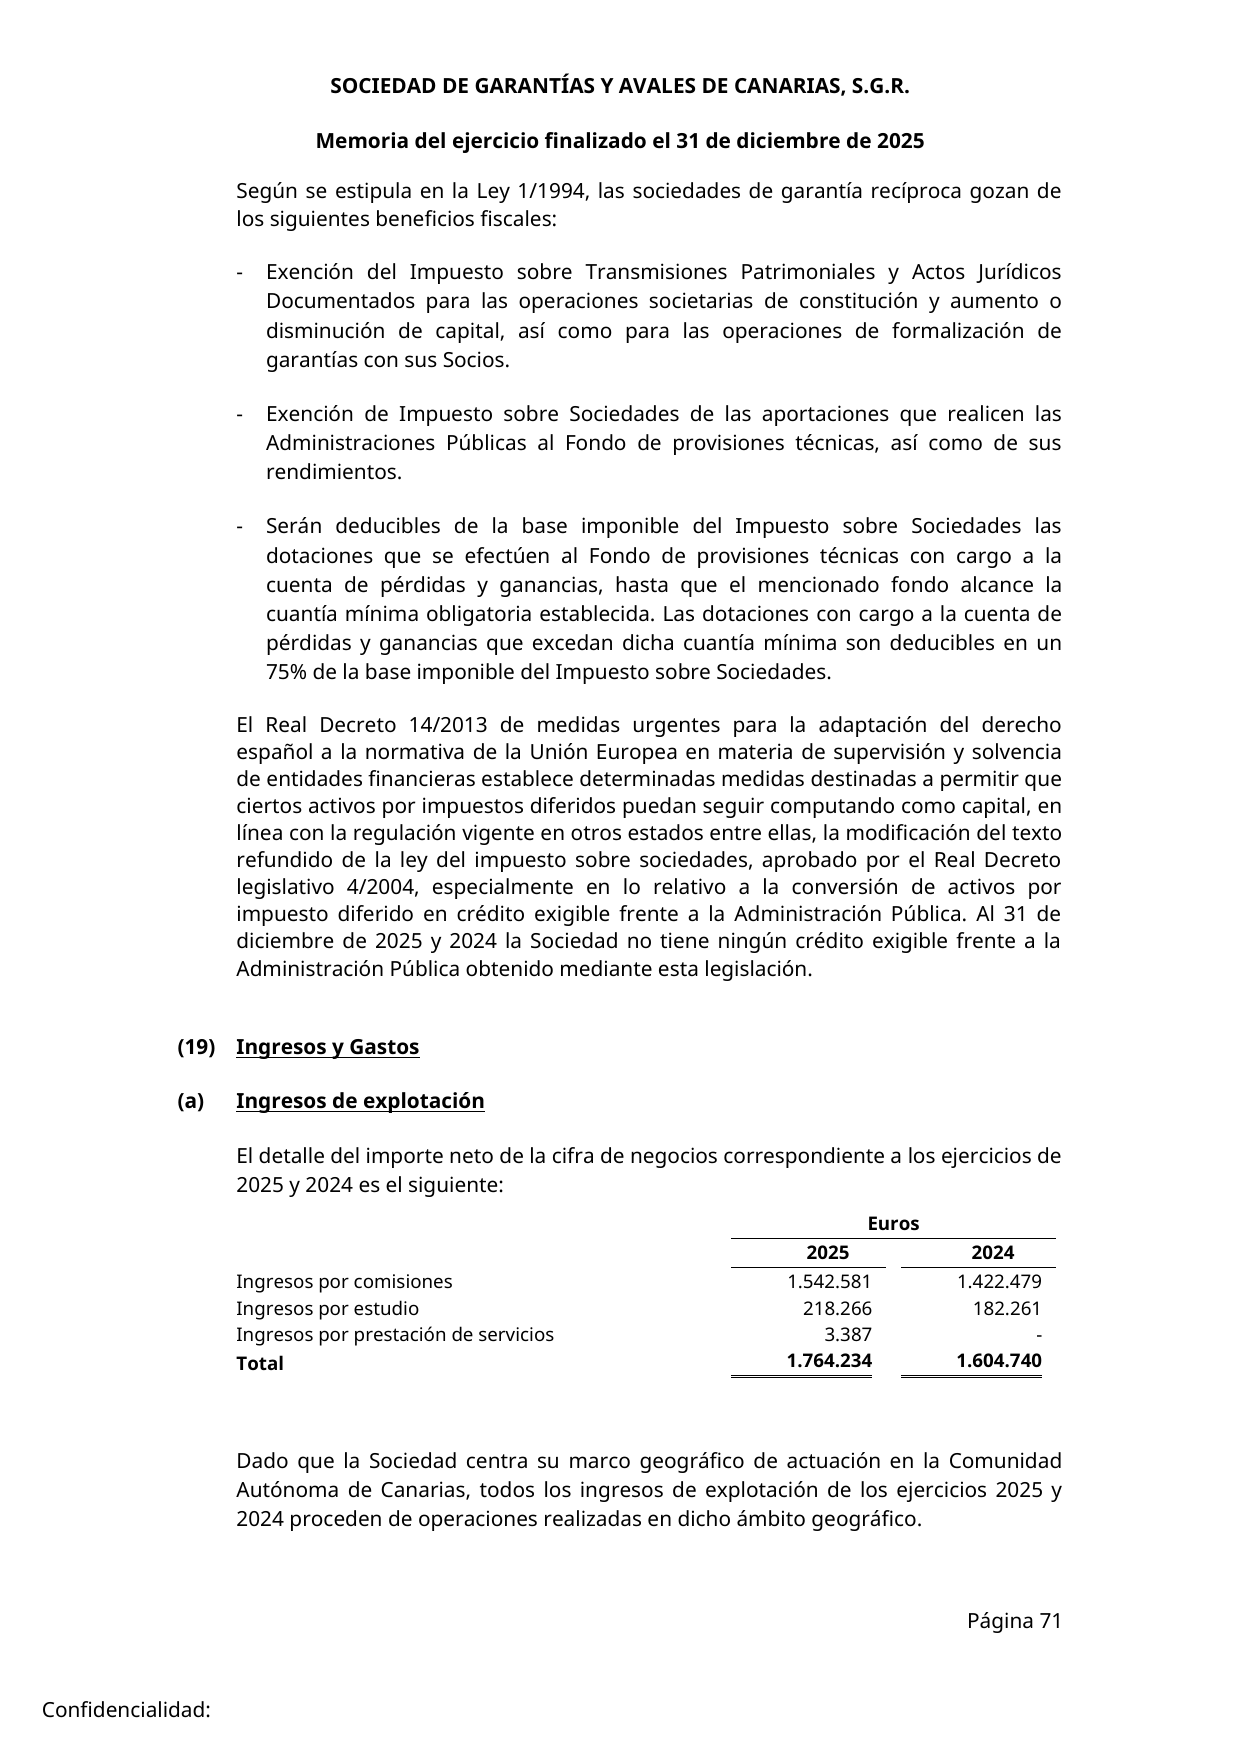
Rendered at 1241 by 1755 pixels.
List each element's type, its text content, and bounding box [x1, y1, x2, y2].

table_cell - [893, 1321, 1063, 1347]
text - Serán deducibles de la base imponible del Impuesto sobre Sociedades las dotaciones que se efectúen al Fondo de provisiones técnicas con cargo a la cuenta de pérdidas y ganancias, hasta que el mencionado fondo alcance la cuantía mínima obligatoria establecida. Las dotaciones con cargo a la cuenta de pérdidas y ganancias que excedan dicha cuantía mínima son deducibles en un 75% de la base imponible del Impuesto sobre Sociedades. [236, 511, 1063, 686]
table_cell 1.542.581 [724, 1268, 893, 1294]
subtitle (19) Ingresos y Gastos [177, 1031, 1063, 1061]
text El Real Decreto 14/2013 de medidas urgentes para la adaptación del derecho español a la normativa de la Unión Europea en materia de supervisión y solvencia de entidades financieras establece determinadas medidas destinadas a permitir que ciertos activos por impuestos diferidos puedan seguir computando como capital, en línea con la regulación vigente en otros estados entre ellas, la modificación del texto refundido de la ley del impuesto sobre sociedades, aprobado por el Real Decreto legislativo 4/2004, especialmente en lo relativo a la conversión de activos por impuesto diferido en crédito exigible frente a la Administración Pública. Al 31 de diciembre de 2025 y 2024 la Sociedad no tiene ningún crédito exigible frente a la Administración Pública obtenido mediante esta legislación. [236, 711, 1063, 981]
text - Exención de Impuesto sobre Sociedades de las aportaciones que realicen las Administraciones Públicas al Fondo de provisiones técnicas, así como de sus rendimientos. [236, 398, 1063, 486]
text Dado que la Sociedad centra su marco geográfico de actuación en la Comunidad Autónoma de Canarias, todos los ingresos de explotación de los ejercicios 2025 y 2024 proceden de operaciones realizadas en dicho ámbito geográfico. [236, 1445, 1063, 1532]
table_cell 1.604.740 [893, 1348, 1063, 1378]
table_cell 182.261 [893, 1294, 1063, 1321]
table_cell 2024 [893, 1239, 1063, 1268]
table_cell Ingresos por comisiones [177, 1268, 723, 1294]
table_cell Ingresos por prestación de servicios [177, 1321, 723, 1347]
text - Exención del Impuesto sobre Transmisiones Patrimoniales y Actos Jurídicos Documentados para las operaciones societarias de constitución y aumento o disminución de capital, así como para las operaciones de formalización de garantías con sus Socios. [236, 256, 1063, 373]
table_cell Ingresos por estudio [177, 1294, 723, 1321]
table_cell 3.387 [724, 1321, 893, 1347]
table_cell 2025 [724, 1239, 893, 1268]
table_cell Total [177, 1348, 723, 1378]
text Según se estipula en la Ley 1/1994, las sociedades de garantía recíproca gozan de los siguientes beneficios fiscales: [236, 177, 1063, 231]
table_cell [177, 1239, 723, 1268]
text (a) Ingresos de explotación [177, 1086, 1063, 1115]
table_cell 218.266 [724, 1294, 893, 1321]
table_header Euros [724, 1211, 1063, 1239]
table_cell 1.422.479 [893, 1268, 1063, 1294]
table_header [177, 1211, 723, 1239]
text El detalle del importe neto de la cifra de negocios correspondiente a los ejercicios de 2025 y 2024 es el siguiente: [236, 1140, 1063, 1198]
table_cell 1.764.234 [724, 1348, 893, 1378]
